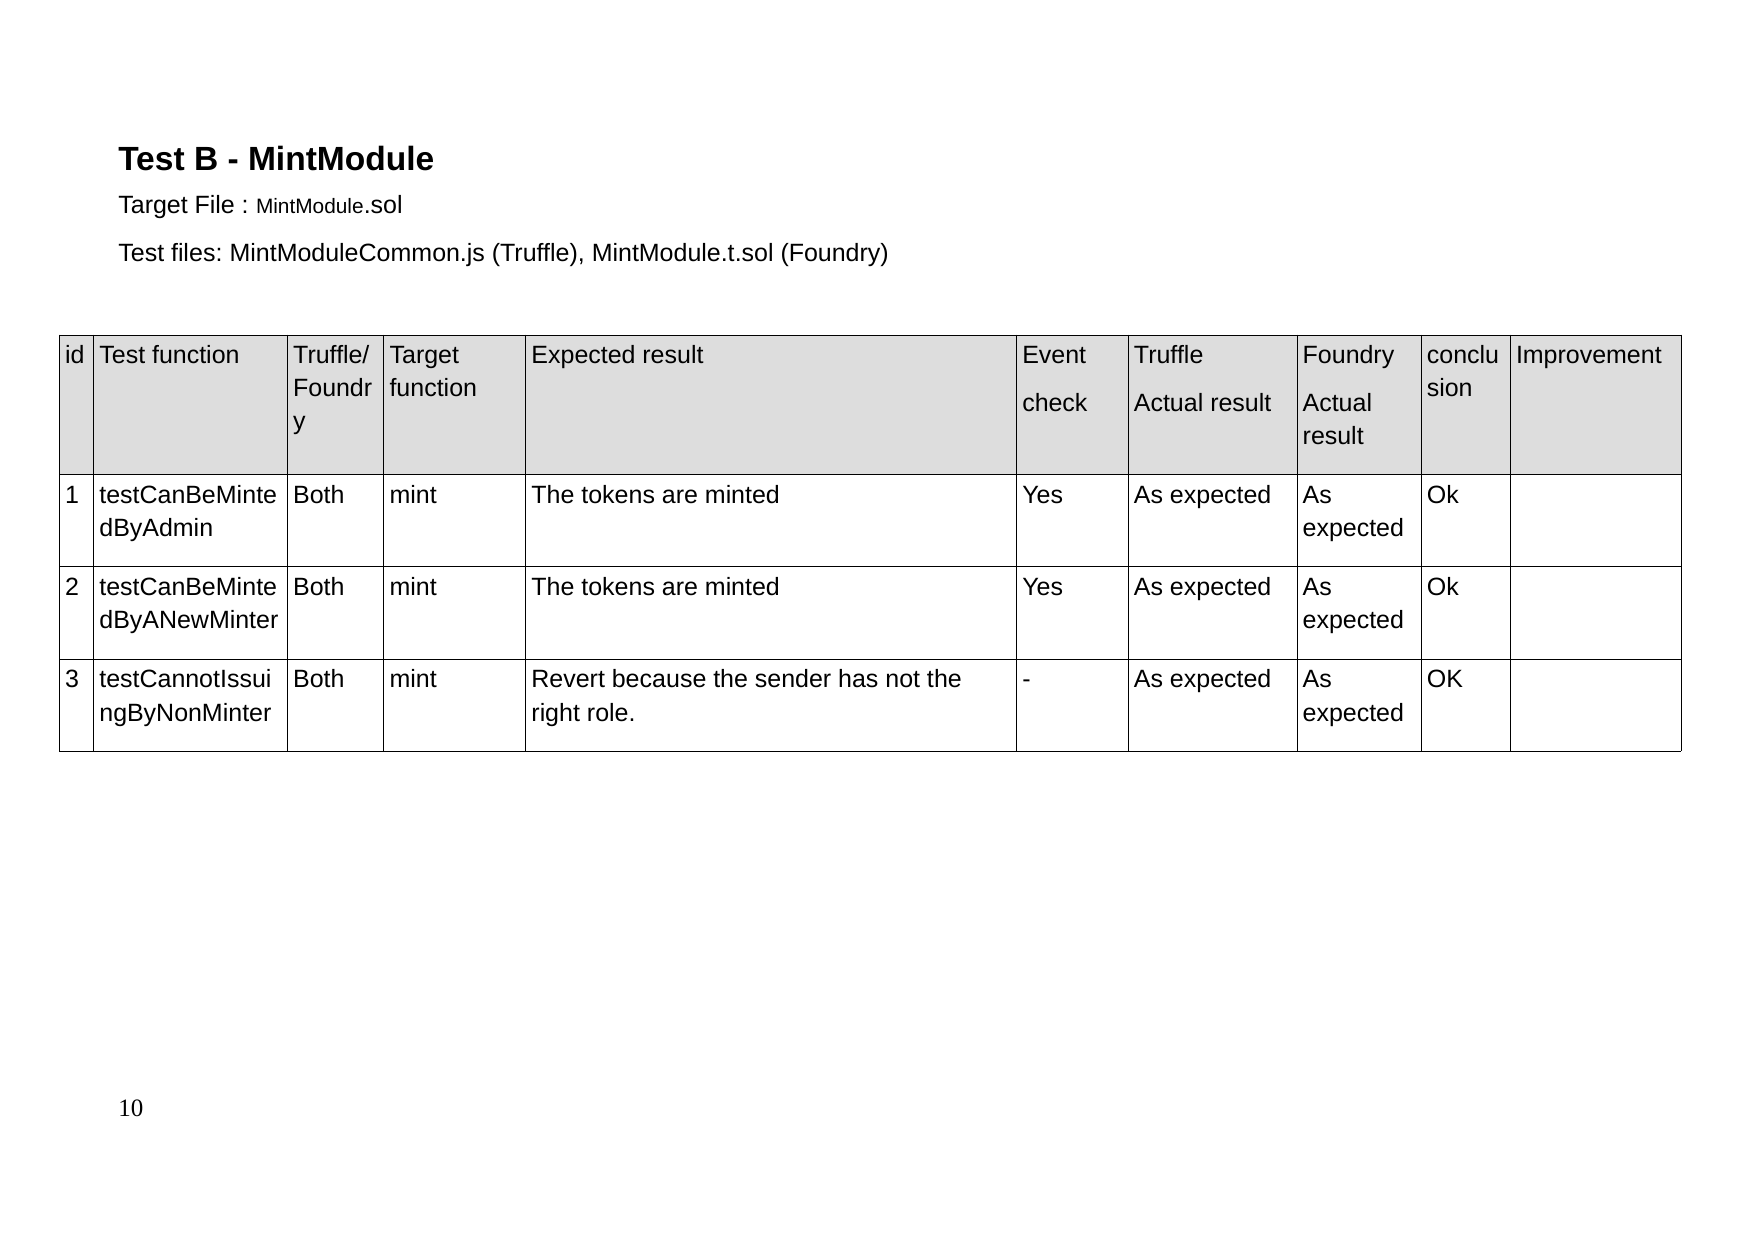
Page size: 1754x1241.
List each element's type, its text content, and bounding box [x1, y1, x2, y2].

table_header Event check [1017, 336, 1128, 474]
table_cell mint [384, 660, 525, 751]
table_cell Both [288, 475, 383, 566]
table_cell The tokens are minted [526, 475, 1016, 566]
table_cell Yes [1017, 475, 1128, 566]
table_cell 2 [60, 567, 93, 659]
table_cell Yes [1017, 567, 1128, 659]
table_header id [60, 336, 93, 474]
table_cell As expected [1129, 567, 1297, 659]
table_header Improvement [1511, 336, 1681, 474]
table_cell - [1017, 660, 1128, 751]
table_cell As expected [1129, 475, 1297, 566]
table_cell As expected [1129, 660, 1297, 751]
table_cell As expected [1298, 475, 1421, 566]
table_cell 3 [60, 660, 93, 751]
text Target File : MintModule.sol [118, 190, 1636, 219]
table_cell Ok [1422, 475, 1510, 566]
table_header Test function [94, 336, 287, 474]
table_header Truffle Actual result [1129, 336, 1297, 474]
text Test files: MintModuleCommon.js (Truffle), MintModule.t.sol (Foundry) [118, 238, 1636, 266]
table_header Target function [384, 336, 525, 474]
table_header conclusion [1422, 336, 1510, 474]
table_cell [1511, 660, 1681, 751]
table_header Expected result [526, 336, 1016, 474]
table_cell mint [384, 567, 525, 659]
table_cell testCanBeMintedByAdmin [94, 475, 287, 566]
table_cell Revert because the sender has not the right role. [526, 660, 1016, 751]
table_cell mint [384, 475, 525, 566]
table_cell Both [288, 660, 383, 751]
table_header Foundry Actual result [1298, 336, 1421, 474]
table_cell As expected [1298, 567, 1421, 659]
table_cell 1 [60, 475, 93, 566]
table_cell [1511, 475, 1681, 566]
subtitle Test B - MintModule [118, 139, 1636, 178]
table_cell OK [1422, 660, 1510, 751]
table_cell Both [288, 567, 383, 659]
table_cell The tokens are minted [526, 567, 1016, 659]
table_header Truffle/ Foundry [288, 336, 383, 474]
table_cell [1511, 567, 1681, 659]
table_cell testCanBeMintedByANewMinter [94, 567, 287, 659]
table_cell testCannotIssuingByNonMinter [94, 660, 287, 751]
table_cell As expected [1298, 660, 1421, 751]
table_cell Ok [1422, 567, 1510, 659]
